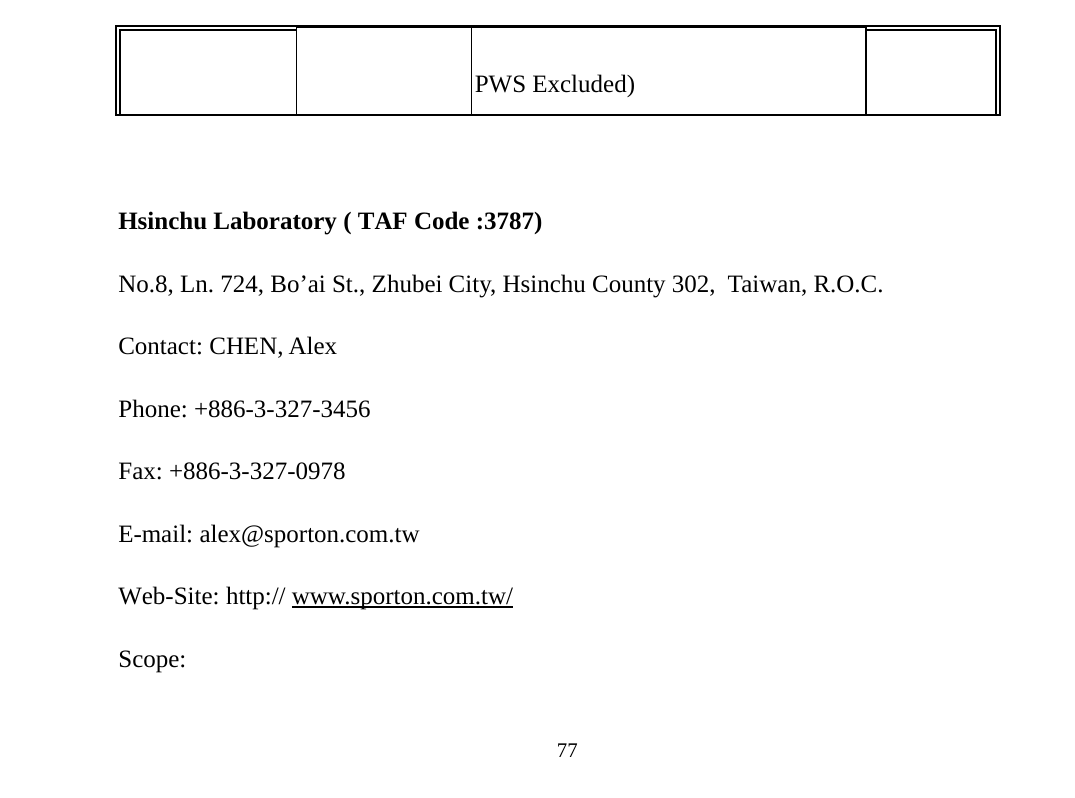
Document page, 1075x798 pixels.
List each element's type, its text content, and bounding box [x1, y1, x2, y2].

text Hsinchu Laboratory ( TAF Code :3787) [118, 179, 1016, 241]
table_cell [121, 31, 296, 114]
table_cell PWS Excluded) [472, 28, 865, 114]
text Contact: CHEN, Alex Phone: +886-3-327-3456 Fax: +886-3-327-0978 E-mail: alex@sporton.com.tw Web-Site: http:// www.sporton.com.tw/ [118, 304, 1016, 616]
table_cell [297, 28, 471, 114]
table_cell [867, 31, 995, 114]
text No.8, Ln. 724, Bo’ai St., Zhubei City, Hsinchu County 302, Taiwan, R.O.C. [118, 241, 1016, 304]
text Scope: [118, 616, 1016, 679]
